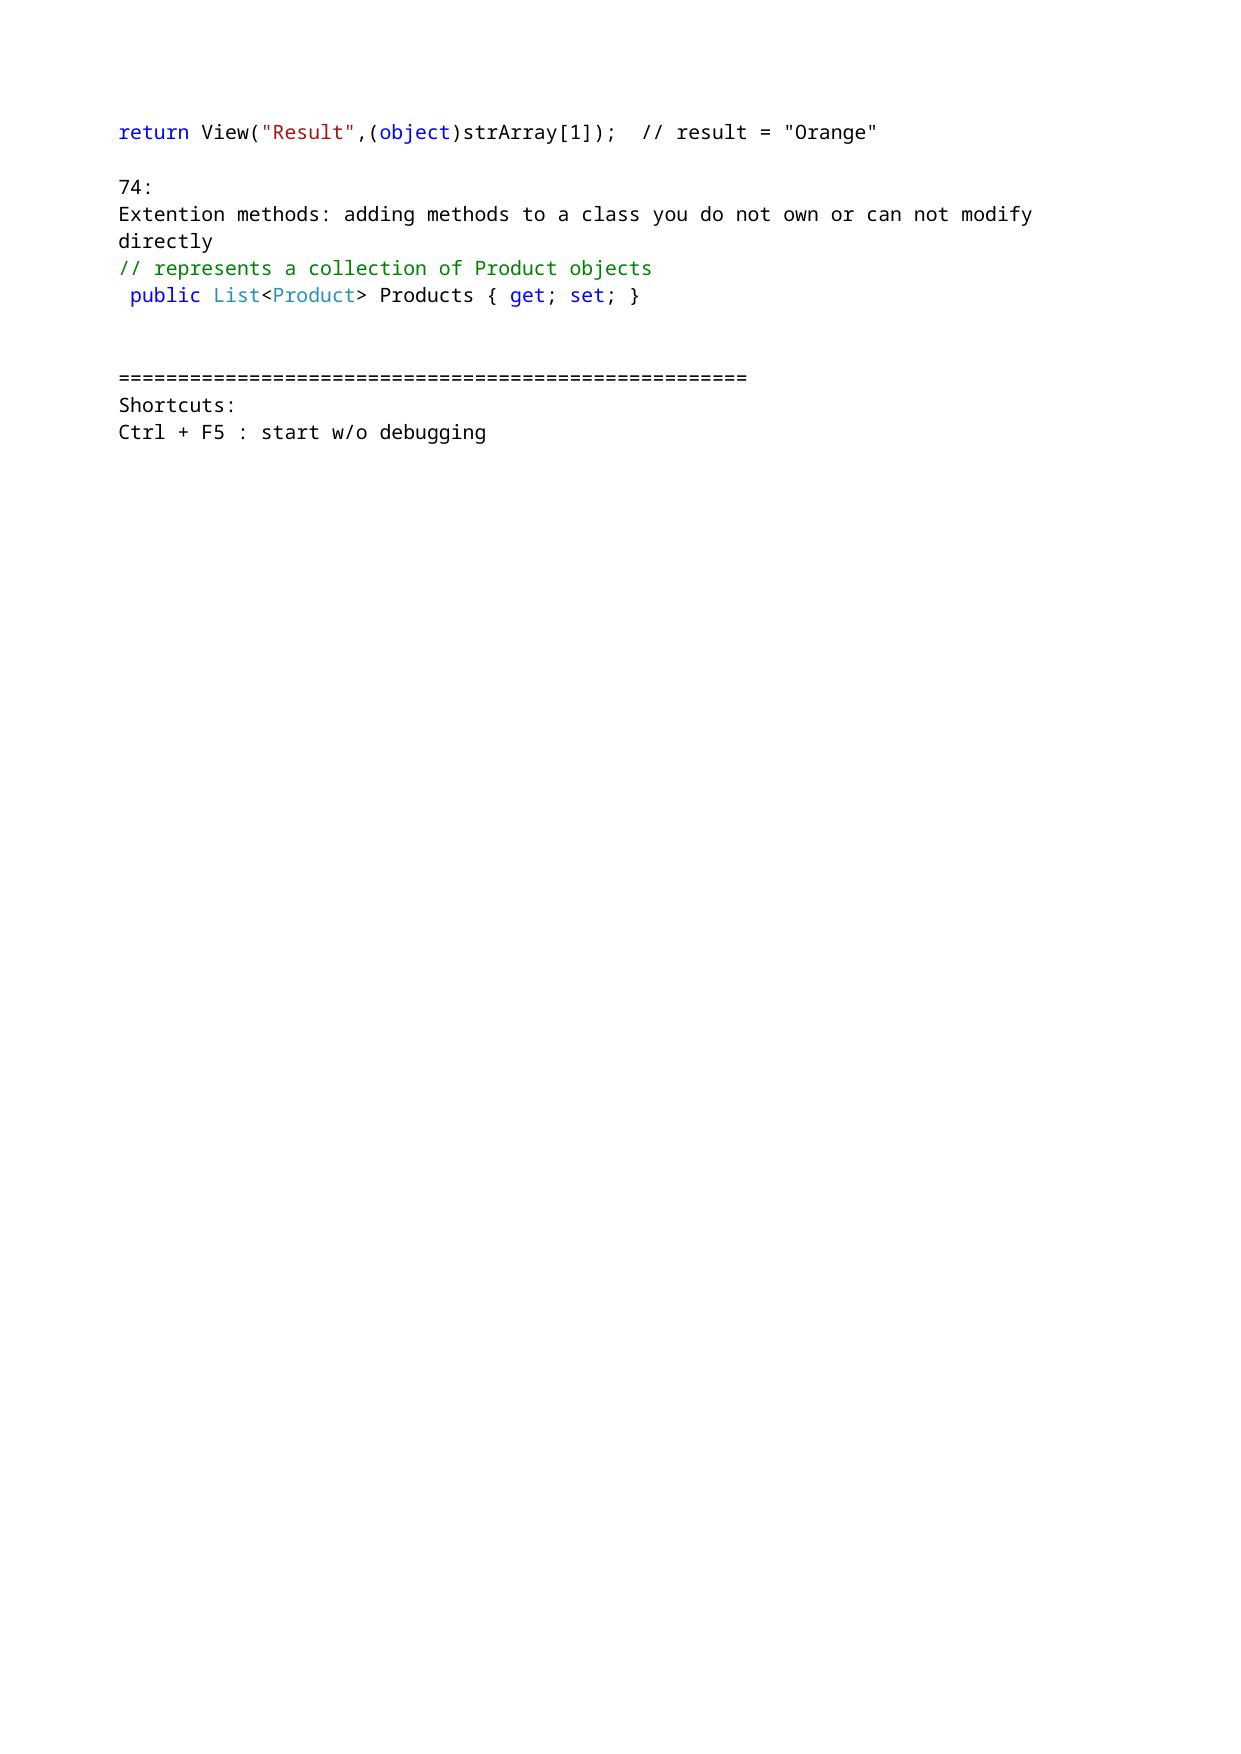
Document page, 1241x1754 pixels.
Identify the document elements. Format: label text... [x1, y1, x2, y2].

text // represents a collection of Product objects [118, 254, 1122, 281]
text Ctrl + F5 : start w/o debugging [118, 418, 1122, 445]
text return View("Result",(object)strArray[1]); // result = "Orange" [118, 118, 1122, 145]
text public List<Product> Products { get; set; } [118, 281, 1122, 308]
text Shortcuts: [118, 391, 1122, 418]
text 74: [118, 173, 1122, 200]
text Extention methods: adding methods to a class you do not own or can not modify directly [118, 200, 1122, 254]
text ===================================================== [118, 364, 1122, 391]
